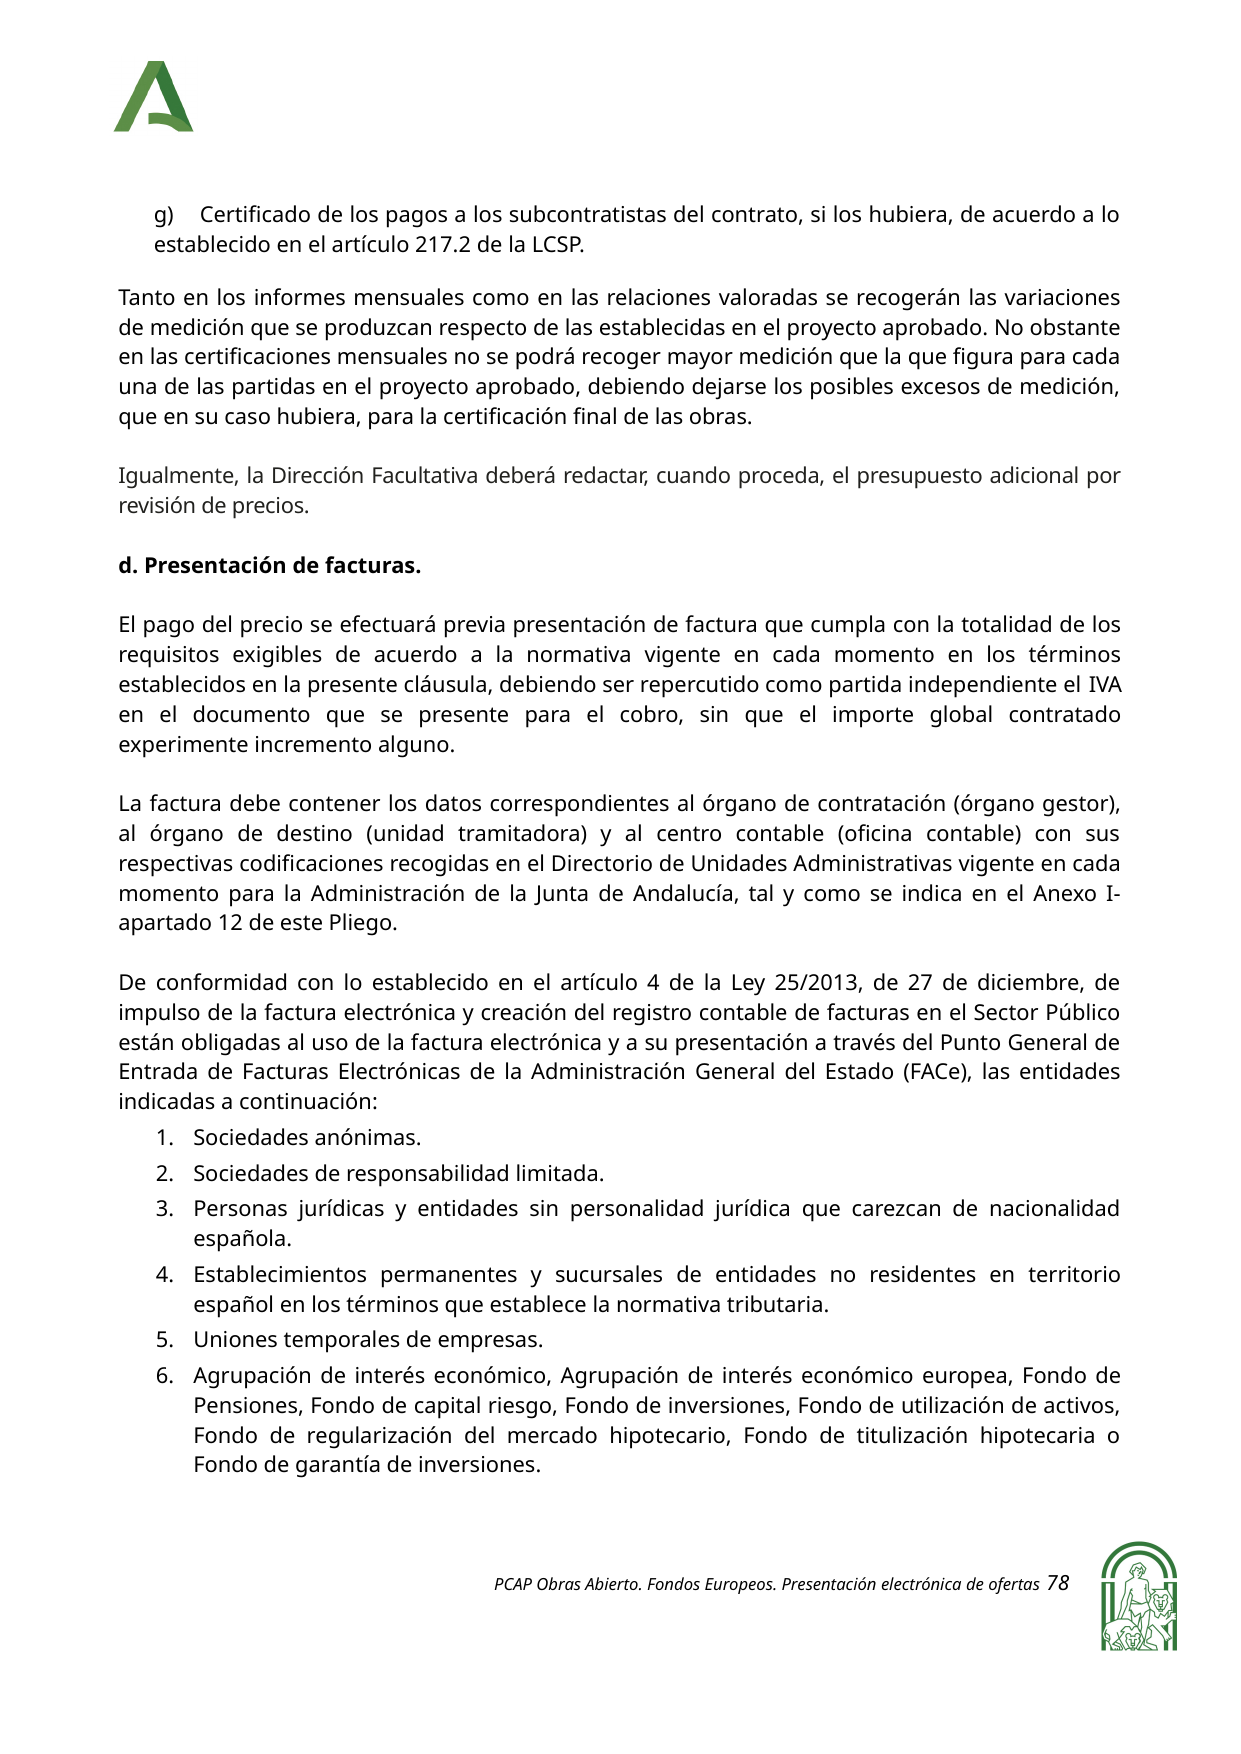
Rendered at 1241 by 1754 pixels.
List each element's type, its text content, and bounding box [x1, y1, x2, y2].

list Personas jurídicas y entidades sin personalidad jurídica que carezcan de nacionalidad española. [156, 1193, 1122, 1253]
text Tanto en los informes mensuales como en las relaciones valoradas se recogerán las variaciones de medición que se produzcan respecto de las establecidas en el proyecto aprobado. No obstante en las certificaciones mensuales no se podrá recoger mayor medición que la que figura para cada una de las partidas en el proyecto aprobado, debiendo dejarse los posibles excesos de medición, que en su caso hubiera, para la certificación final de las obras. [118, 282, 1122, 431]
picture [109, 56, 198, 136]
list Uniones temporales de empresas. [156, 1324, 1122, 1354]
text La factura debe contener los datos correspondientes al órgano de contratación (órgano gestor), al órgano de destino (unidad tramitadora) y al centro contable (oficina contable) con sus respectivas codificaciones recogidas en el Directorio de Unidades Administrativas vigente en cada momento para la Administración de la Junta de Andalucía, tal y como se indica en el Anexo I-apartado 12 de este Pliego. [118, 788, 1122, 937]
picture [1100, 1540, 1178, 1652]
text Igualmente, la Dirección Facultativa deberá redactar, cuando proceda, el presupuesto adicional por revisión de precios. [118, 461, 1122, 520]
text El pago del precio se efectuará previa presentación de factura que cumpla con la totalidad de los requisitos exigibles de acuerdo a la normativa vigente en cada momento en los términos establecidos en la presente cláusula, debiendo ser repercutido como partida independiente el IVA en el documento que se presente para el cobro, sin que el importe global contratado experimente incremento alguno. [118, 609, 1122, 758]
list Sociedades de responsabilidad limitada. [156, 1158, 1122, 1187]
list Establecimientos permanentes y sucursales de entidades no residentes en territorio español en los términos que establece la normativa tributaria. [156, 1259, 1122, 1318]
list Certificado de los pagos a los subcontratistas del contrato, si los hubiera, de acuerdo a lo establecido en el artículo 217.2 de la LCSP. [153, 199, 1122, 259]
list Agrupación de interés económico, Agrupación de interés económico europea, Fondo de Pensiones, Fondo de capital riesgo, Fondo de inversiones, Fondo de utilización de activos, Fondo de regularización del mercado hipotecario, Fondo de titulización hipotecaria o Fondo de garantía de inversiones. [156, 1360, 1122, 1479]
text De conformidad con lo establecido en el artículo 4 de la Ley 25/2013, de 27 de diciembre, de impulso de la factura electrónica y creación del registro contable de facturas en el Sector Público están obligadas al uso de la factura electrónica y a su presentación a través del Punto General de Entrada de Facturas Electrónicas de la Administración General del Estado (FACe), las entidades indicadas a continuación: [118, 967, 1122, 1116]
text d. Presentación de facturas. [118, 550, 1122, 580]
list Sociedades anónimas. [156, 1122, 1122, 1152]
